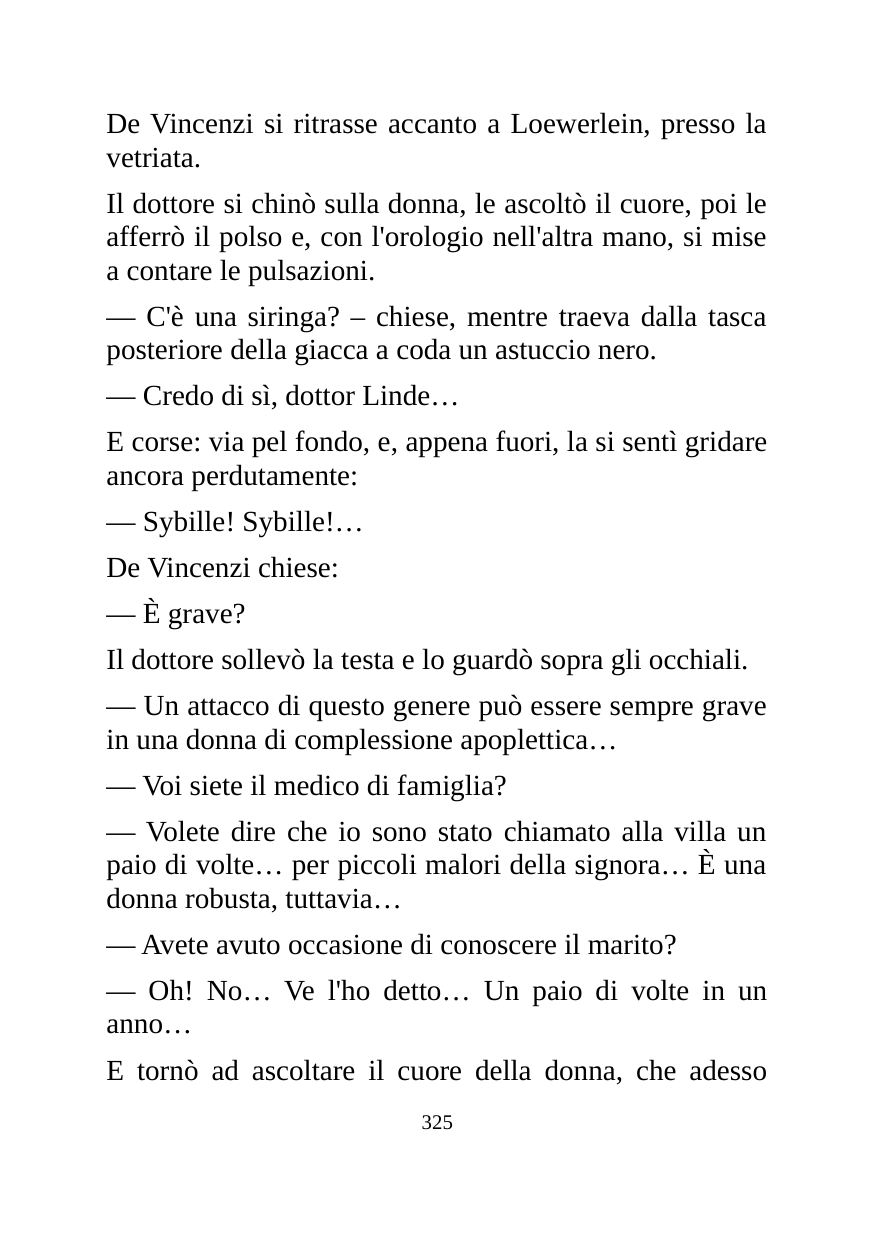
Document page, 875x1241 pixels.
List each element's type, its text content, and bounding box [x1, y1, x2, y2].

text — Oh! No… Ve l'ho detto… Un paio di volte in un anno… [106, 973, 768, 1040]
text — Avete avuto occasione di conoscere il marito? [106, 927, 768, 961]
text Il dottore sollevò la testa e lo guardò sopra gli occhiali. [106, 642, 768, 676]
text E tornò ad ascoltare il cuore della donna, che adesso [106, 1053, 768, 1086]
text De Vincenzi chiese: [106, 550, 768, 584]
text Il dottore si chinò sulla donna, le ascoltò il cuore, poi le afferrò il polso e, con l'orologio nell'altra mano, si mise a contare le pulsazioni. [106, 186, 768, 286]
text — Volete dire che io sono stato chiamato alla villa un paio di volte… per piccoli malori della signora… È una donna robusta, tuttavia… [106, 814, 768, 914]
text E corse: via pel fondo, e, appena fuori, la si sentì gridare ancora perdutamente: [106, 424, 768, 492]
text — Credo di sì, dottor Linde… [106, 378, 768, 412]
text De Vincenzi si ritrasse accanto a Loewerlein, presso la vetriata. [106, 106, 768, 173]
text — È grave? [106, 596, 768, 630]
text — Un attacco di questo genere può essere sempre grave in una donna di complessione apoplettica… [106, 688, 768, 755]
text — C'è una siringa? – chiese, mentre traeva dalla tasca posteriore della giacca a coda un astuccio nero. [106, 299, 768, 366]
text — Sybille! Sybille!… [106, 504, 768, 538]
text — Voi siete il medico di famiglia? [106, 768, 768, 801]
